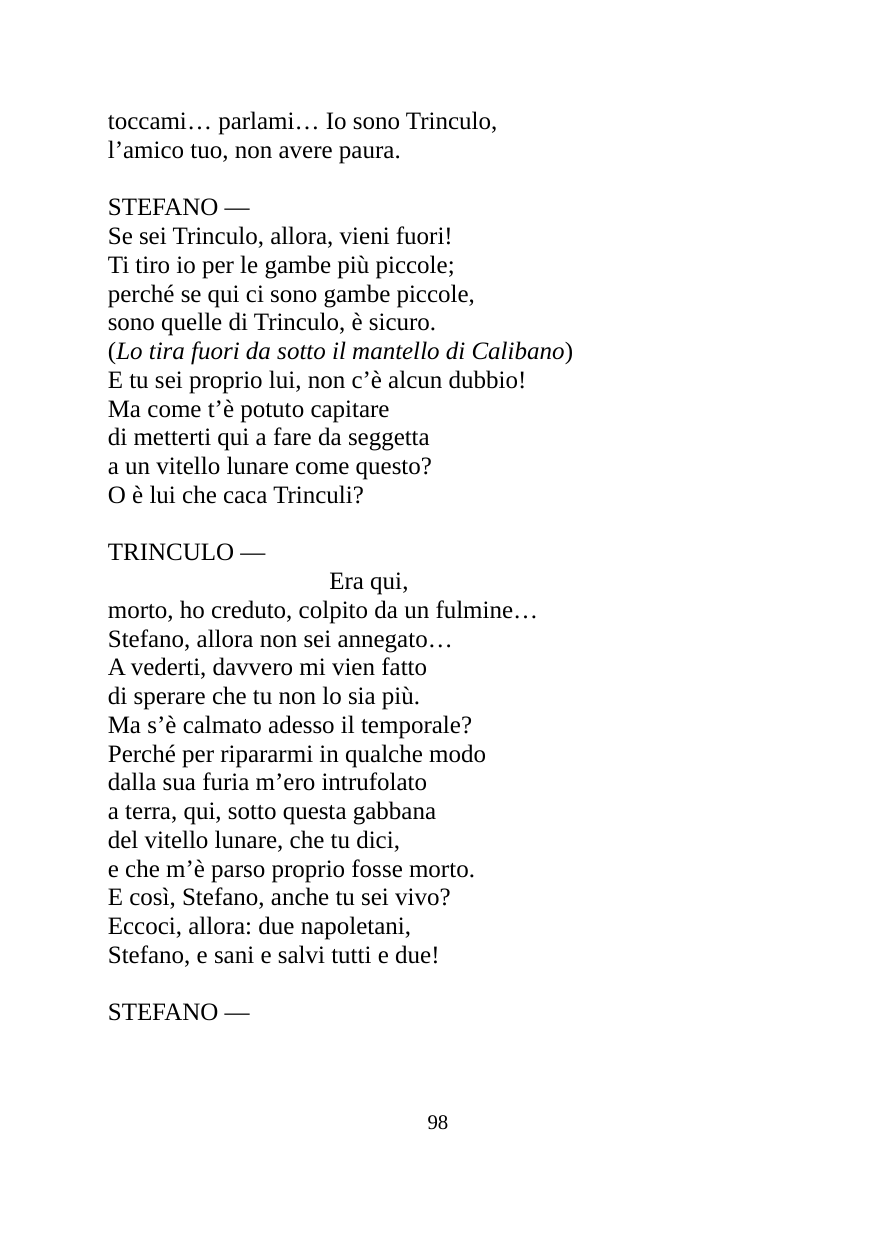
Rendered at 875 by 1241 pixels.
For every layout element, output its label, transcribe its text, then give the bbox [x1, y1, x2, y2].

text Ma come t’è potuto capitare [108, 394, 768, 422]
text Se sei Trinculo, allora, vieni fuori! [108, 221, 768, 250]
text Stefano, allora non sei annegato… [108, 624, 768, 652]
text toccami… parlami… Io sono Trinculo, [108, 106, 768, 135]
text TRINCULO — [108, 537, 768, 566]
text STEFANO — [108, 997, 768, 1026]
text e che m’è parso proprio fosse morto. [108, 854, 768, 882]
text morto, ho creduto, colpito da un fulmine… [108, 595, 768, 624]
text Ti tiro io per le gambe più piccole; [108, 250, 768, 279]
text Eccoci, allora: due napoletani, [108, 911, 768, 940]
text Ma s’è calmato adesso il temporale? [108, 710, 768, 739]
text E così, Stefano, anche tu sei vivo? [108, 882, 768, 911]
text sono quelle di Trinculo, è sicuro. [108, 307, 768, 336]
text STEFANO — [108, 192, 768, 221]
text O è lui che caca Trinculi? [108, 480, 768, 509]
text a un vitello lunare come questo? [108, 451, 768, 480]
text Stefano, e sani e salvi tutti e due! [108, 940, 768, 969]
text Perché per ripararmi in qualche modo [108, 739, 768, 767]
text l’amico tuo, non avere paura. [108, 135, 768, 164]
text A vederti, davvero mi vien fatto [108, 652, 768, 681]
text di metterti qui a fare da seggetta [108, 422, 768, 451]
text di sperare che tu non lo sia più. [108, 681, 768, 710]
text del vitello lunare, che tu dici, [108, 825, 768, 854]
text Era qui, [108, 566, 768, 595]
text (Lo tira fuori da sotto il mantello di Calibano) [108, 336, 768, 365]
text dalla sua furia m’ero intrufolato [108, 767, 768, 796]
text perché se qui ci sono gambe piccole, [108, 279, 768, 307]
text E tu sei proprio lui, non c’è alcun dubbio! [108, 365, 768, 394]
text a terra, qui, sotto questa gabbana [108, 796, 768, 825]
